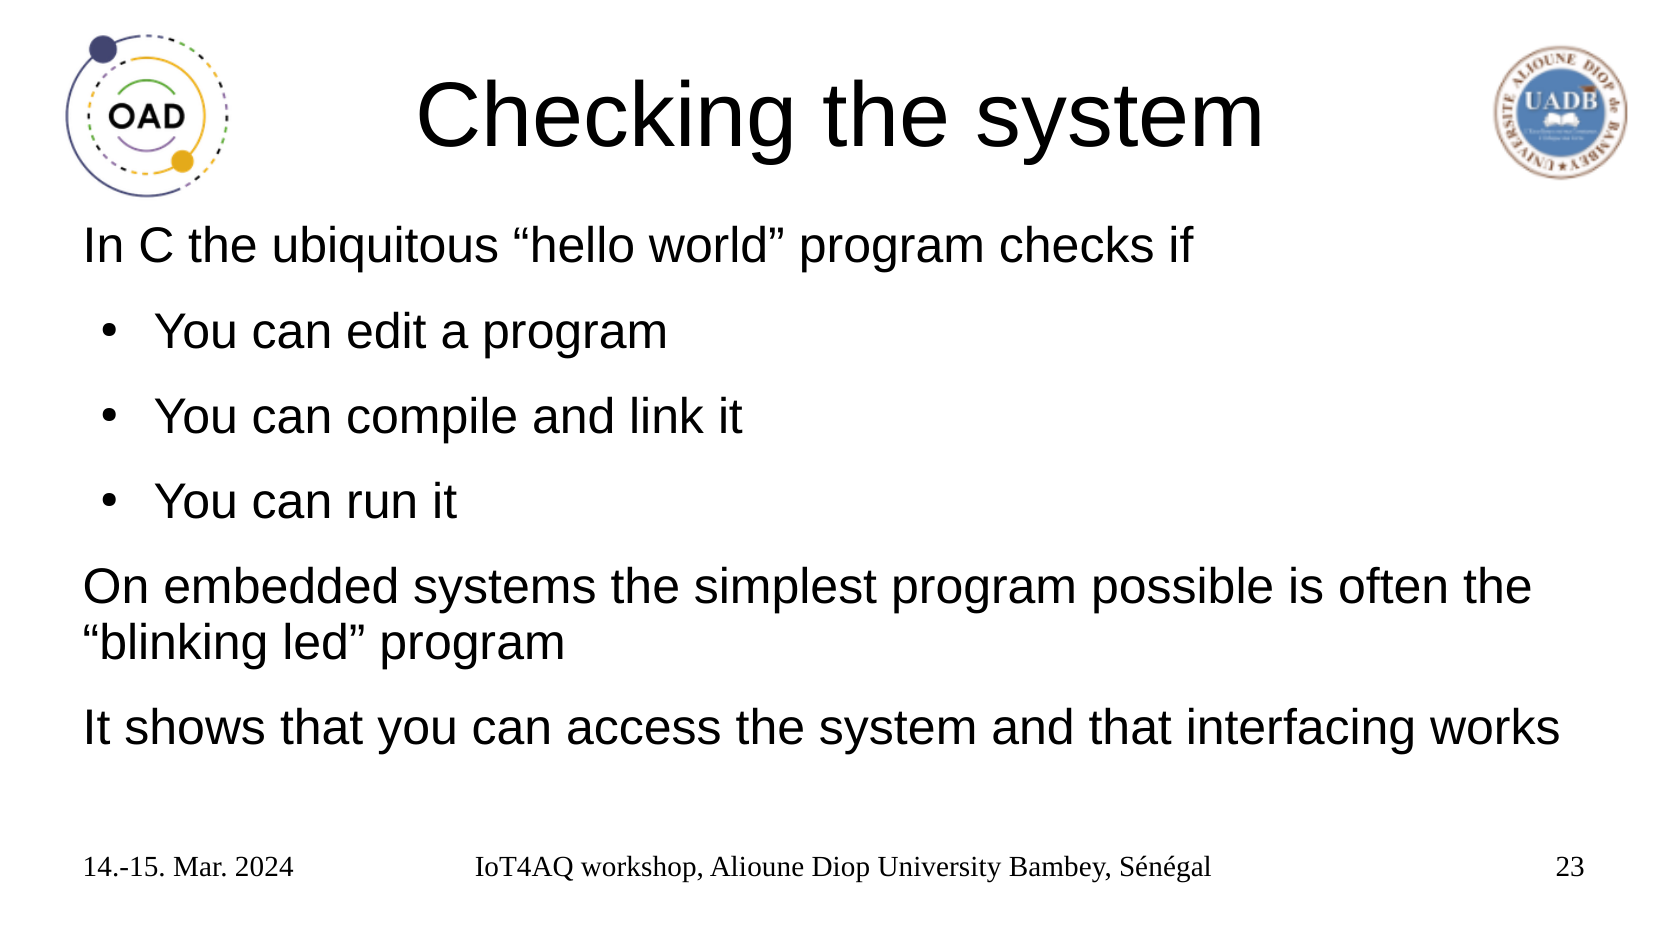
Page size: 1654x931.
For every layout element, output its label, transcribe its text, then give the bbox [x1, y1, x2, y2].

title Checking the system [257, 37, 1426, 193]
list In C the ubiquitous “hello world” program checks if You can edit a program You can compile and link it You can run it On embedded systems the simplest program possible is often the “blinking led” program It shows that you can access the system and that interfacing works [82, 217, 1571, 757]
picture [1482, 37, 1641, 188]
picture [25, 20, 263, 218]
